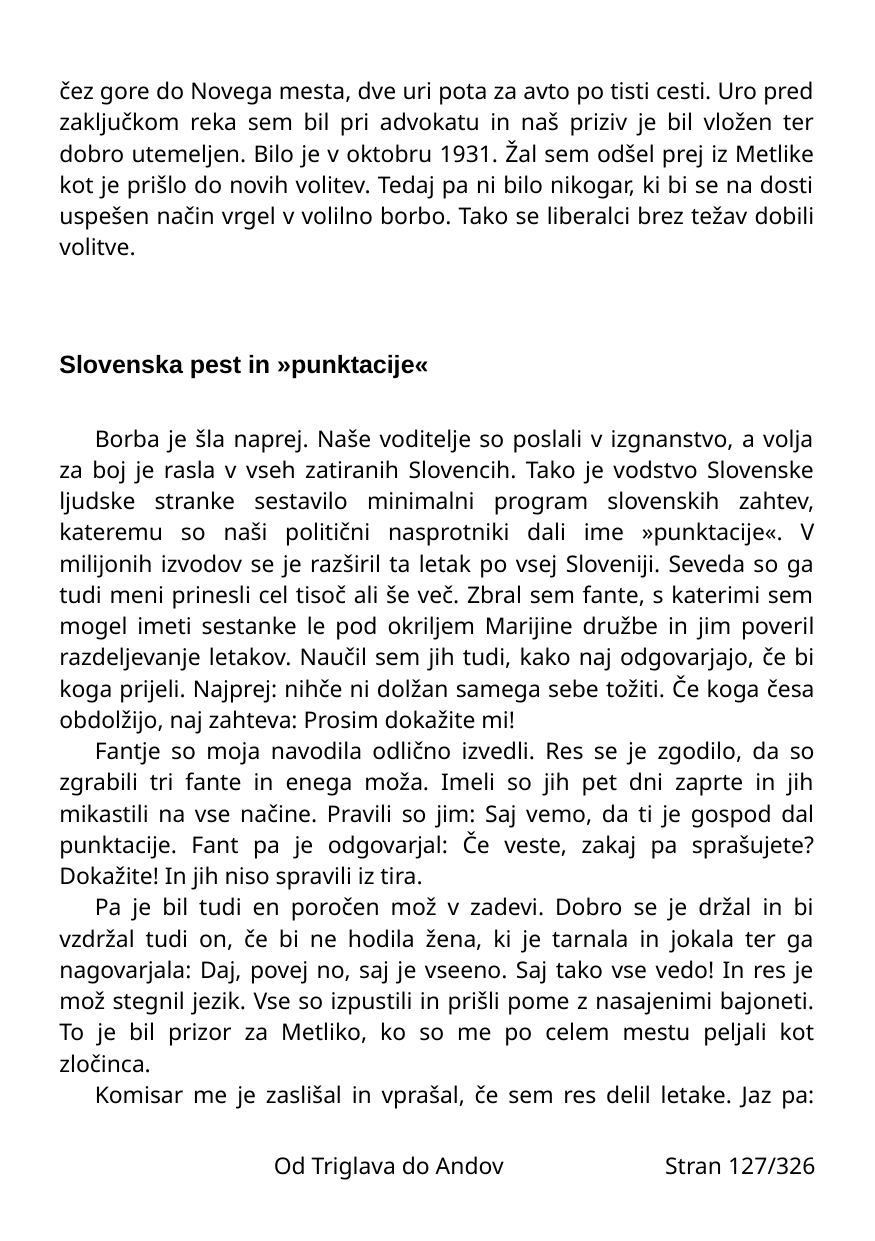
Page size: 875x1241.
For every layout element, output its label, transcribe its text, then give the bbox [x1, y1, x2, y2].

text Fantje so moja navodila odlično izvedli. Res se je zgodilo, da so zgrabili tri fante in enega moža. Imeli so jih pet dni zaprte in jih mikastili na vse načine. Pravili so jim: Saj vemo, da ti je gospod dal punktacije. Fant pa je odgovarjal: Če veste, zakaj pa sprašujete? Dokažite! In jih niso spravili iz tira. [59, 735, 815, 891]
text Borba je šla naprej. Naše voditelje so poslali v izgnanstvo, a volja za boj je rasla v vseh zatiranih Slovencih. Tako je vodstvo Slovenske ljudske stranke sestavilo minimalni program slovenskih zahtev, kateremu so naši politični nasprotniki dali ime »punktacije«. V milijonih izvodov se je razširil ta letak po vsej Sloveniji. Seveda so ga tudi meni prinesli cel tisoč ali še več. Zbral sem fante, s katerimi sem mogel imeti sestanke le pod okriljem Marijine družbe in jim poveril razdeljevanje letakov. Naučil sem jih tudi, kako naj odgovarjajo, če bi koga prijeli. Najprej: nihče ni dolžan samega sebe tožiti. Če koga česa obdolžijo, naj zahteva: Prosim dokažite mi! [59, 422, 815, 735]
text Komisar me je zaslišal in vprašal, če sem res delil letake. Jaz pa: [59, 1079, 815, 1110]
subtitle Slovenska pest in »punktacije« [59, 350, 815, 379]
text Pa je bil tudi en poročen mož v zadevi. Dobro se je držal in bi vzdržal tudi on, če bi ne hodila žena, ki je tarnala in jokala ter ga nagovarjala: Daj, povej no, saj je vseeno. Saj tako vse vedo! In res je mož stegnil jezik. Vse so izpustili in prišli pome z nasajenimi bajoneti. To je bil prizor za Metliko, ko so me po celem mestu peljali kot zločinca. [59, 891, 815, 1079]
text čez gore do Novega mesta, dve uri pota za avto po tisti cesti. Uro pred zaključkom reka sem bil pri advokatu in naš priziv je bil vložen ter dobro utemeljen. Bilo je v oktobru 1931. Žal sem odšel prej iz Metlike kot je prišlo do novih volitev. Tedaj pa ni bilo nikogar, ki bi se na dosti uspešen način vrgel v volilno borbo. Tako se liberalci brez težav dobili volitve. [59, 75, 815, 262]
